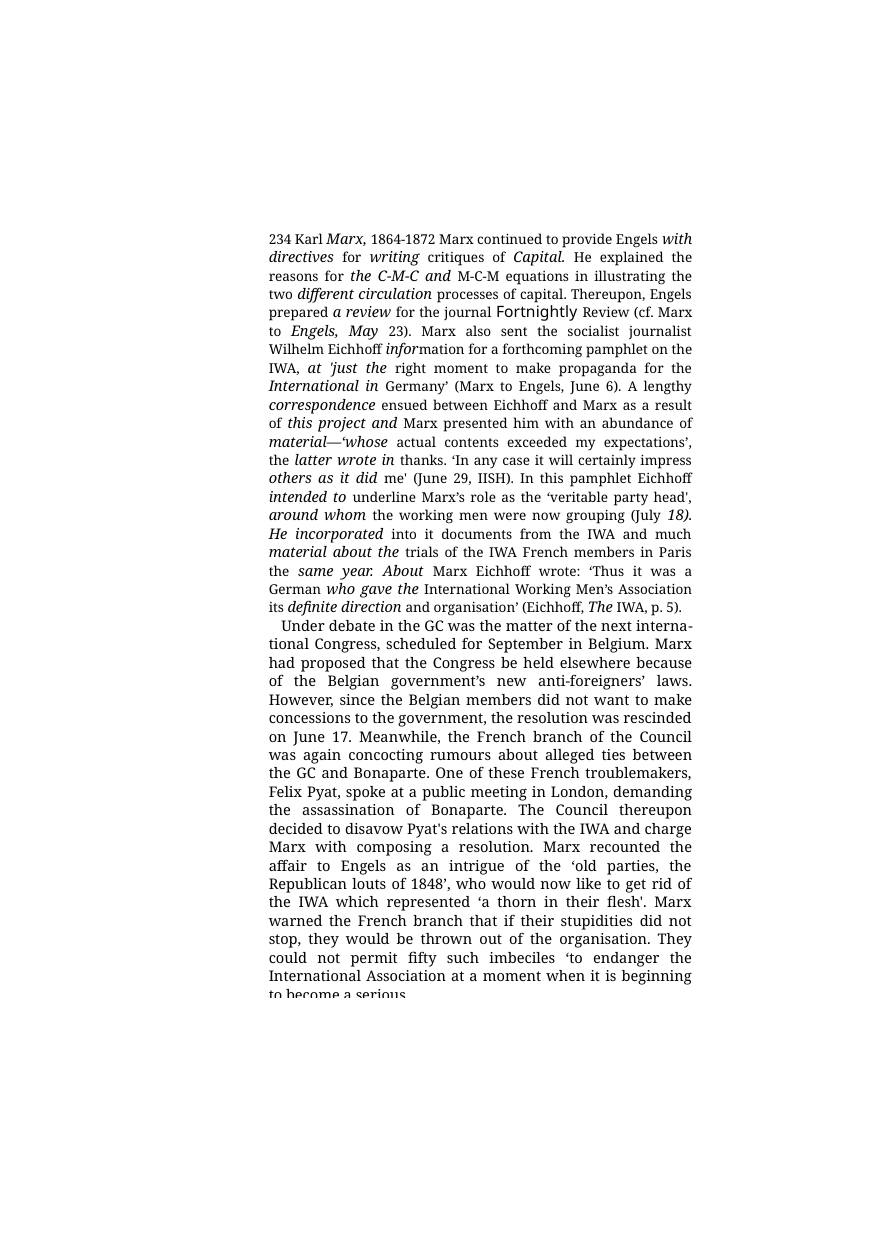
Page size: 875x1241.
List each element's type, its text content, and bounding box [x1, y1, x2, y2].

text Under debate in the GC was the matter of the next interna­tional Congress, scheduled for September in Belgium. Marx had proposed that the Congress be held elsewhere because of the Belgian government’s new anti-foreigners’ laws. However, since the Belgian members did not want to make concessions to the government, the resolution was rescinded on June 17. Mean­while, the French branch of the Council was again concocting rumours about alleged ties between the GC and Bonaparte. One of these French troublemakers, Felix Pyat, spoke at a public meeting in London, demanding the assassination of Bonaparte. The Council thereupon decided to disavow Pyat's relations with the IWA and charge Marx with composing a resolution. Marx recounted the affair to Engels as an intrigue of the ‘old parties, the Republican louts of 1848’, who would now like to get rid of the IWA which represented ‘a thorn in their flesh'. Marx warned the French branch that if their stupidities did not stop, they would be thrown out of the organisation. They could not permit fifty such imbeciles ‘to endanger the International Associ­ation at a moment when it is beginning to become a serious [268, 617, 692, 998]
text 234 Karl Marx, 1864-1872 Marx continued to provide Engels with directives for writing critiques of Capital. He explained the reasons for the C-M-C and M-C-M equations in illustrating the two different circulation processes of capital. Thereupon, Engels prepared a review for the journal Fortnightly Review (cf. Marx to Engels, May 23). Marx also sent the socialist journalist Wilhelm Eichhoff infor­mation for a forthcoming pamphlet on the IWA, at 'just the right moment to make propaganda for the International in Germany’ (Marx to Engels, June 6). A lengthy correspondence ensued between Eichhoff and Marx as a result of this project and Marx presented him with an abundance of material—‘whose actual contents exceeded my expectations’, the latter wrote in thanks. ‘In any case it will certainly impress others as it did me' (June 29, IISH). In this pamphlet Eichhoff intended to underline Marx’s role as the ‘veritable party head', around whom the working men were now grouping (July 18). He incorporated into it documents from the IWA and much material about the trials of the IWA French members in Paris the same year. About Marx Eichhoff wrote: ‘Thus it was a German who gave the International Working Men’s Association its definite direction and organisation’ (Eichhoff, The IWA, p. 5). [268, 229, 692, 617]
